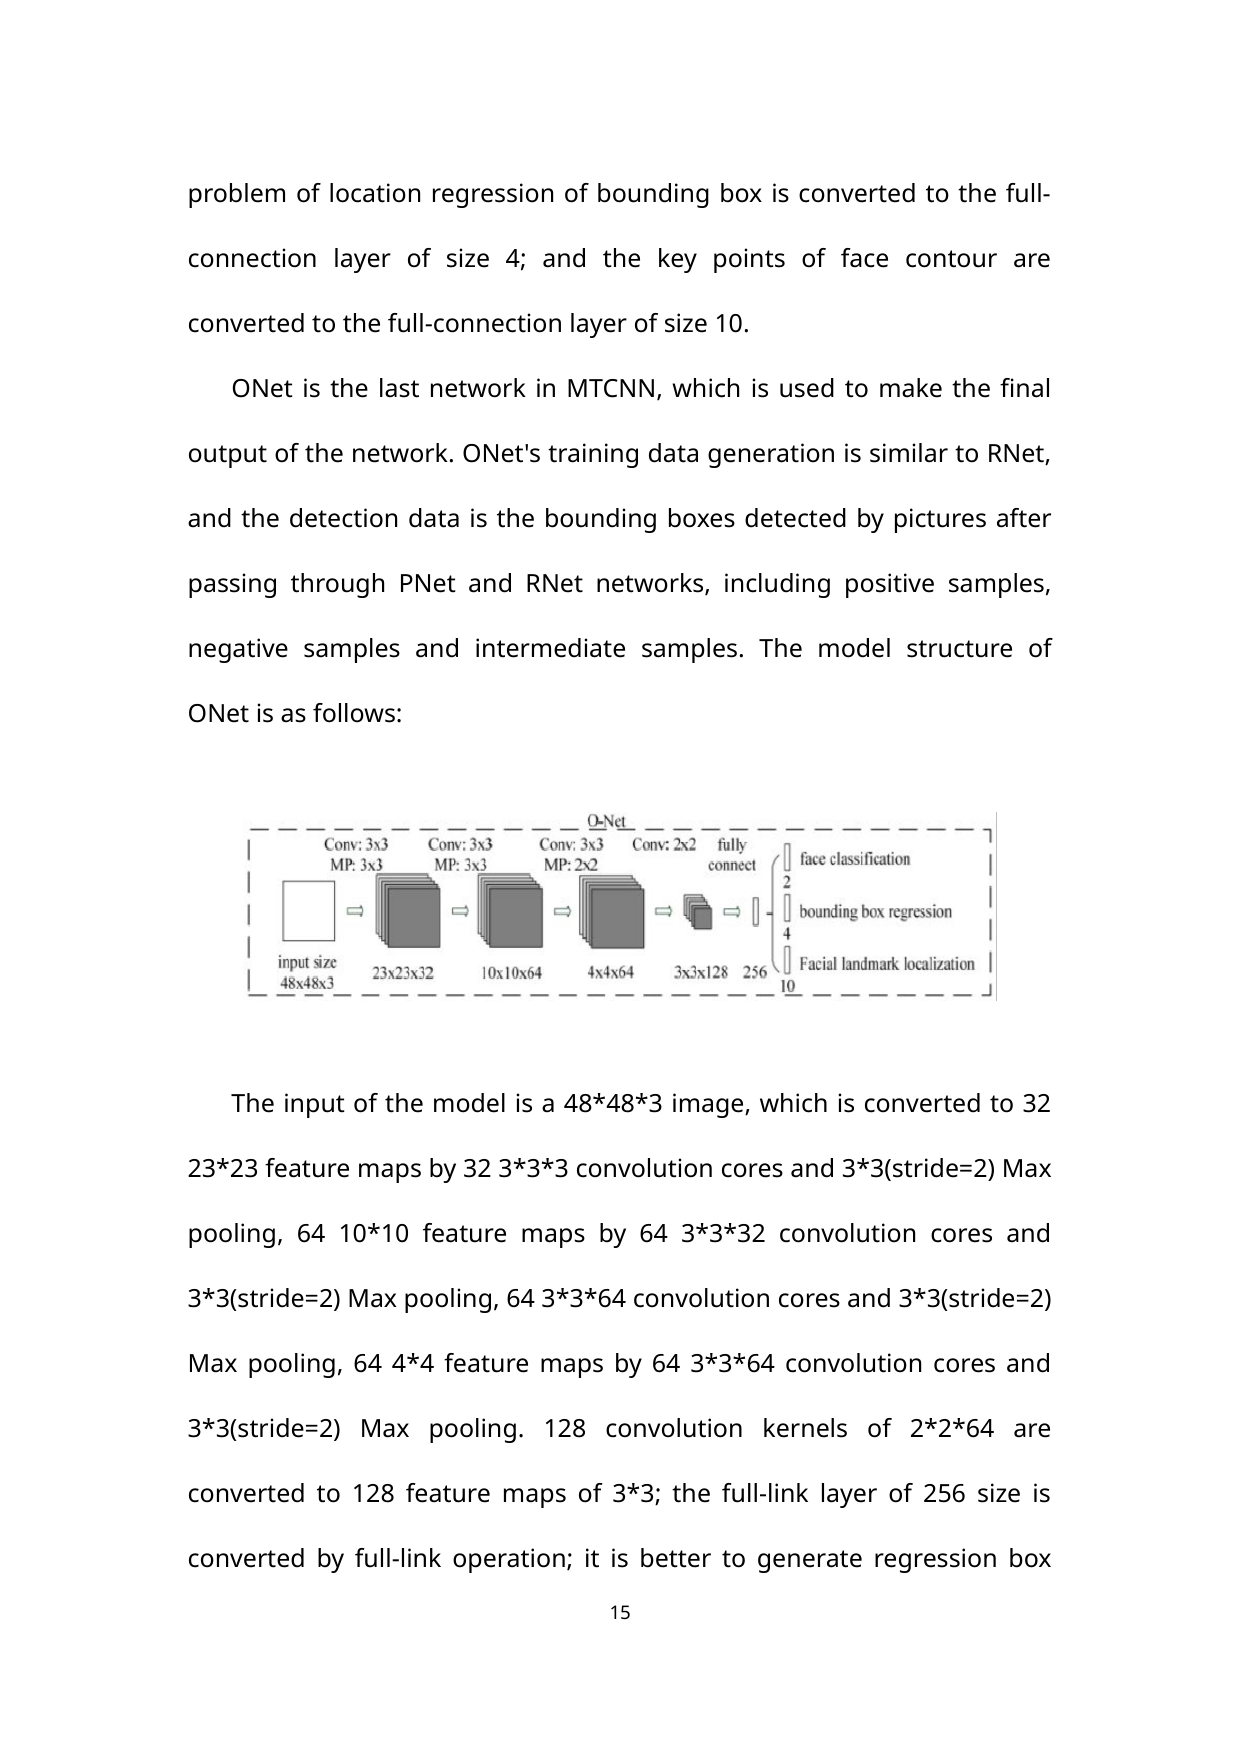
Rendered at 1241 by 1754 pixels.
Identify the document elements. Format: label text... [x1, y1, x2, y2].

text problem of location regression of bounding box is converted to the full-connection layer of size 4; and the key points of face contour are converted to the full-connection layer of size 10. [187, 160, 1053, 355]
text The input of the model is a 48*48*3 image, which is converted to 32 23*23 feature maps by 32 3*3*3 convolution cores and 3*3(stride=2) Max pooling, 64 10*10 feature maps by 64 3*3*32 convolution cores and 3*3(stride=2) Max pooling, 64 3*3*64 convolution cores and 3*3(stride=2) Max pooling, 64 4*4 feature maps by 64 3*3*64 convolution cores and 3*3(stride=2) Max pooling. 128 convolution kernels of 2*2*64 are converted to 128 feature maps of 3*3; the full-link layer of 256 size is converted by full-link operation; it is better to generate regression box [187, 1070, 1053, 1590]
picture [243, 812, 997, 1003]
text ONet is the last network in MTCNN, which is used to make the final output of the network. ONet's training data generation is similar to RNet, and the detection data is the bounding boxes detected by pictures after passing through PNet and RNet networks, including positive samples, negative samples and intermediate samples. The model structure of ONet is as follows: [187, 355, 1053, 745]
